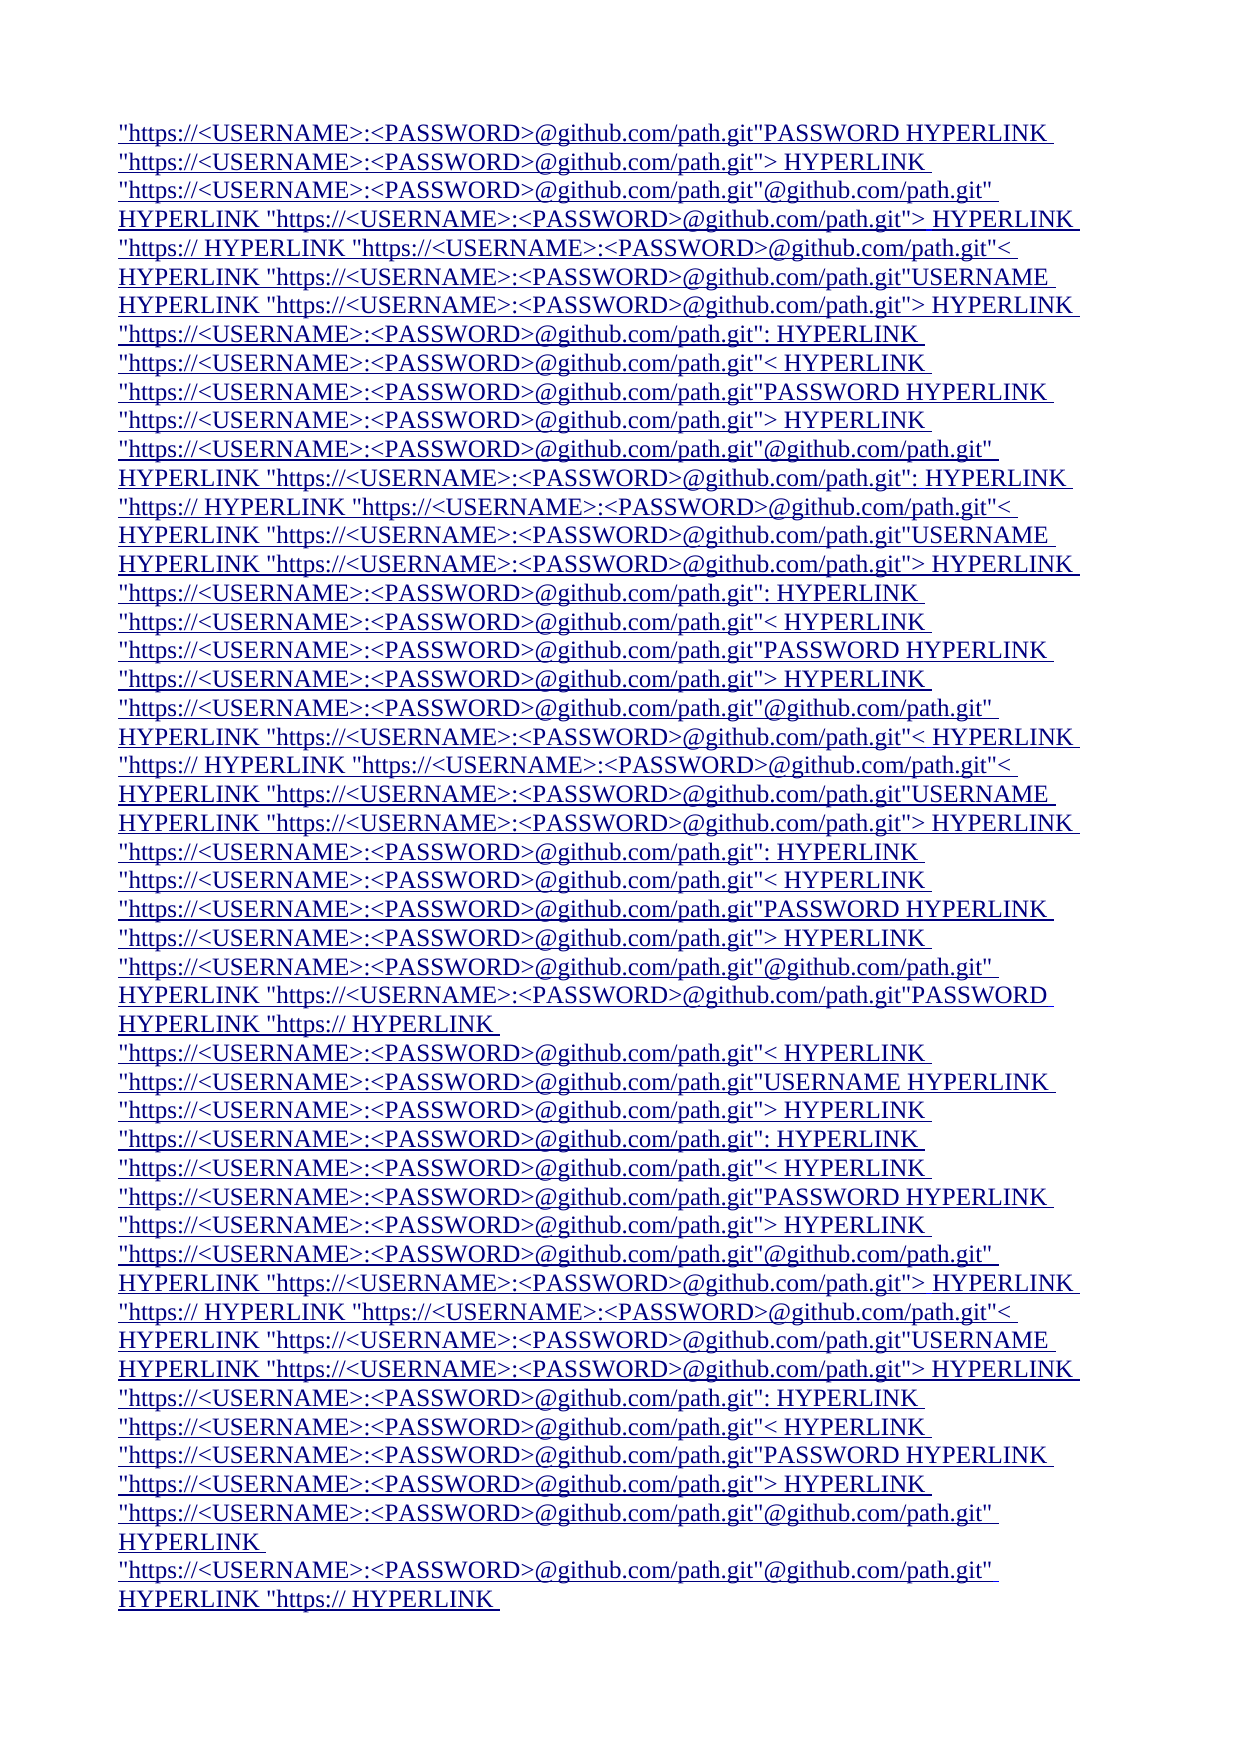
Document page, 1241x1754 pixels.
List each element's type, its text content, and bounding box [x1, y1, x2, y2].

text "https://<USERNAME>:<PASSWORD>@github.com/path.git"PASSWORD HYPERLINK "https://<USERNAME>:<PASSWORD>@github.com/path.git"> HYPERLINK "https://<USERNAME>:<PASSWORD>@github.com/path.git"@github.com/path.git" HYPERLINK "https://<USERNAME>:<PASSWORD>@github.com/path.git"> HYPERLINK "https:// HYPERLINK "https://<USERNAME>:<PASSWORD>@github.com/path.git"< HYPERLINK "https://<USERNAME>:<PASSWORD>@github.com/path.git"USERNAME HYPERLINK "https://<USERNAME>:<PASSWORD>@github.com/path.git"> HYPERLINK "https://<USERNAME>:<PASSWORD>@github.com/path.git": HYPERLINK "https://<USERNAME>:<PASSWORD>@github.com/path.git"< HYPERLINK "https://<USERNAME>:<PASSWORD>@github.com/path.git"PASSWORD HYPERLINK "https://<USERNAME>:<PASSWORD>@github.com/path.git"> HYPERLINK "https://<USERNAME>:<PASSWORD>@github.com/path.git"@github.com/path.git" HYPERLINK "https://<USERNAME>:<PASSWORD>@github.com/path.git": HYPERLINK "https:// HYPERLINK "https://<USERNAME>:<PASSWORD>@github.com/path.git"< HYPERLINK "https://<USERNAME>:<PASSWORD>@github.com/path.git"USERNAME HYPERLINK "https://<USERNAME>:<PASSWORD>@github.com/path.git"> HYPERLINK "https://<USERNAME>:<PASSWORD>@github.com/path.git": HYPERLINK "https://<USERNAME>:<PASSWORD>@github.com/path.git"< HYPERLINK "https://<USERNAME>:<PASSWORD>@github.com/path.git"PASSWORD HYPERLINK "https://<USERNAME>:<PASSWORD>@github.com/path.git"> HYPERLINK "https://<USERNAME>:<PASSWORD>@github.com/path.git"@github.com/path.git" HYPERLINK "https://<USERNAME>:<PASSWORD>@github.com/path.git"< HYPERLINK "https:// HYPERLINK "https://<USERNAME>:<PASSWORD>@github.com/path.git"< HYPERLINK "https://<USERNAME>:<PASSWORD>@github.com/path.git"USERNAME HYPERLINK "https://<USERNAME>:<PASSWORD>@github.com/path.git"> HYPERLINK "https://<USERNAME>:<PASSWORD>@github.com/path.git": HYPERLINK "https://<USERNAME>:<PASSWORD>@github.com/path.git"< HYPERLINK "https://<USERNAME>:<PASSWORD>@github.com/path.git"PASSWORD HYPERLINK "https://<USERNAME>:<PASSWORD>@github.com/path.git"> HYPERLINK "https://<USERNAME>:<PASSWORD>@github.com/path.git"@github.com/path.git" HYPERLINK "https://<USERNAME>:<PASSWORD>@github.com/path.git"PASSWORD HYPERLINK "https:// HYPERLINK "https://<USERNAME>:<PASSWORD>@github.com/path.git"< HYPERLINK "https://<USERNAME>:<PASSWORD>@github.com/path.git"USERNAME HYPERLINK "https://<USERNAME>:<PASSWORD>@github.com/path.git"> HYPERLINK "https://<USERNAME>:<PASSWORD>@github.com/path.git": HYPERLINK "https://<USERNAME>:<PASSWORD>@github.com/path.git"< HYPERLINK "https://<USERNAME>:<PASSWORD>@github.com/path.git"PASSWORD HYPERLINK "https://<USERNAME>:<PASSWORD>@github.com/path.git"> HYPERLINK "https://<USERNAME>:<PASSWORD>@github.com/path.git"@github.com/path.git" HYPERLINK "https://<USERNAME>:<PASSWORD>@github.com/path.git"> HYPERLINK "https:// HYPERLINK "https://<USERNAME>:<PASSWORD>@github.com/path.git"< HYPERLINK "https://<USERNAME>:<PASSWORD>@github.com/path.git"USERNAME HYPERLINK "https://<USERNAME>:<PASSWORD>@github.com/path.git"> HYPERLINK "https://<USERNAME>:<PASSWORD>@github.com/path.git": HYPERLINK "https://<USERNAME>:<PASSWORD>@github.com/path.git"< HYPERLINK "https://<USERNAME>:<PASSWORD>@github.com/path.git"PASSWORD HYPERLINK "https://<USERNAME>:<PASSWORD>@github.com/path.git"> HYPERLINK "https://<USERNAME>:<PASSWORD>@github.com/path.git"@github.com/path.git" HYPERLINK "https://<USERNAME>:<PASSWORD>@github.com/path.git"@github.com/path.git" HYPERLINK "https:// HYPERLINK [118, 118, 1122, 1613]
